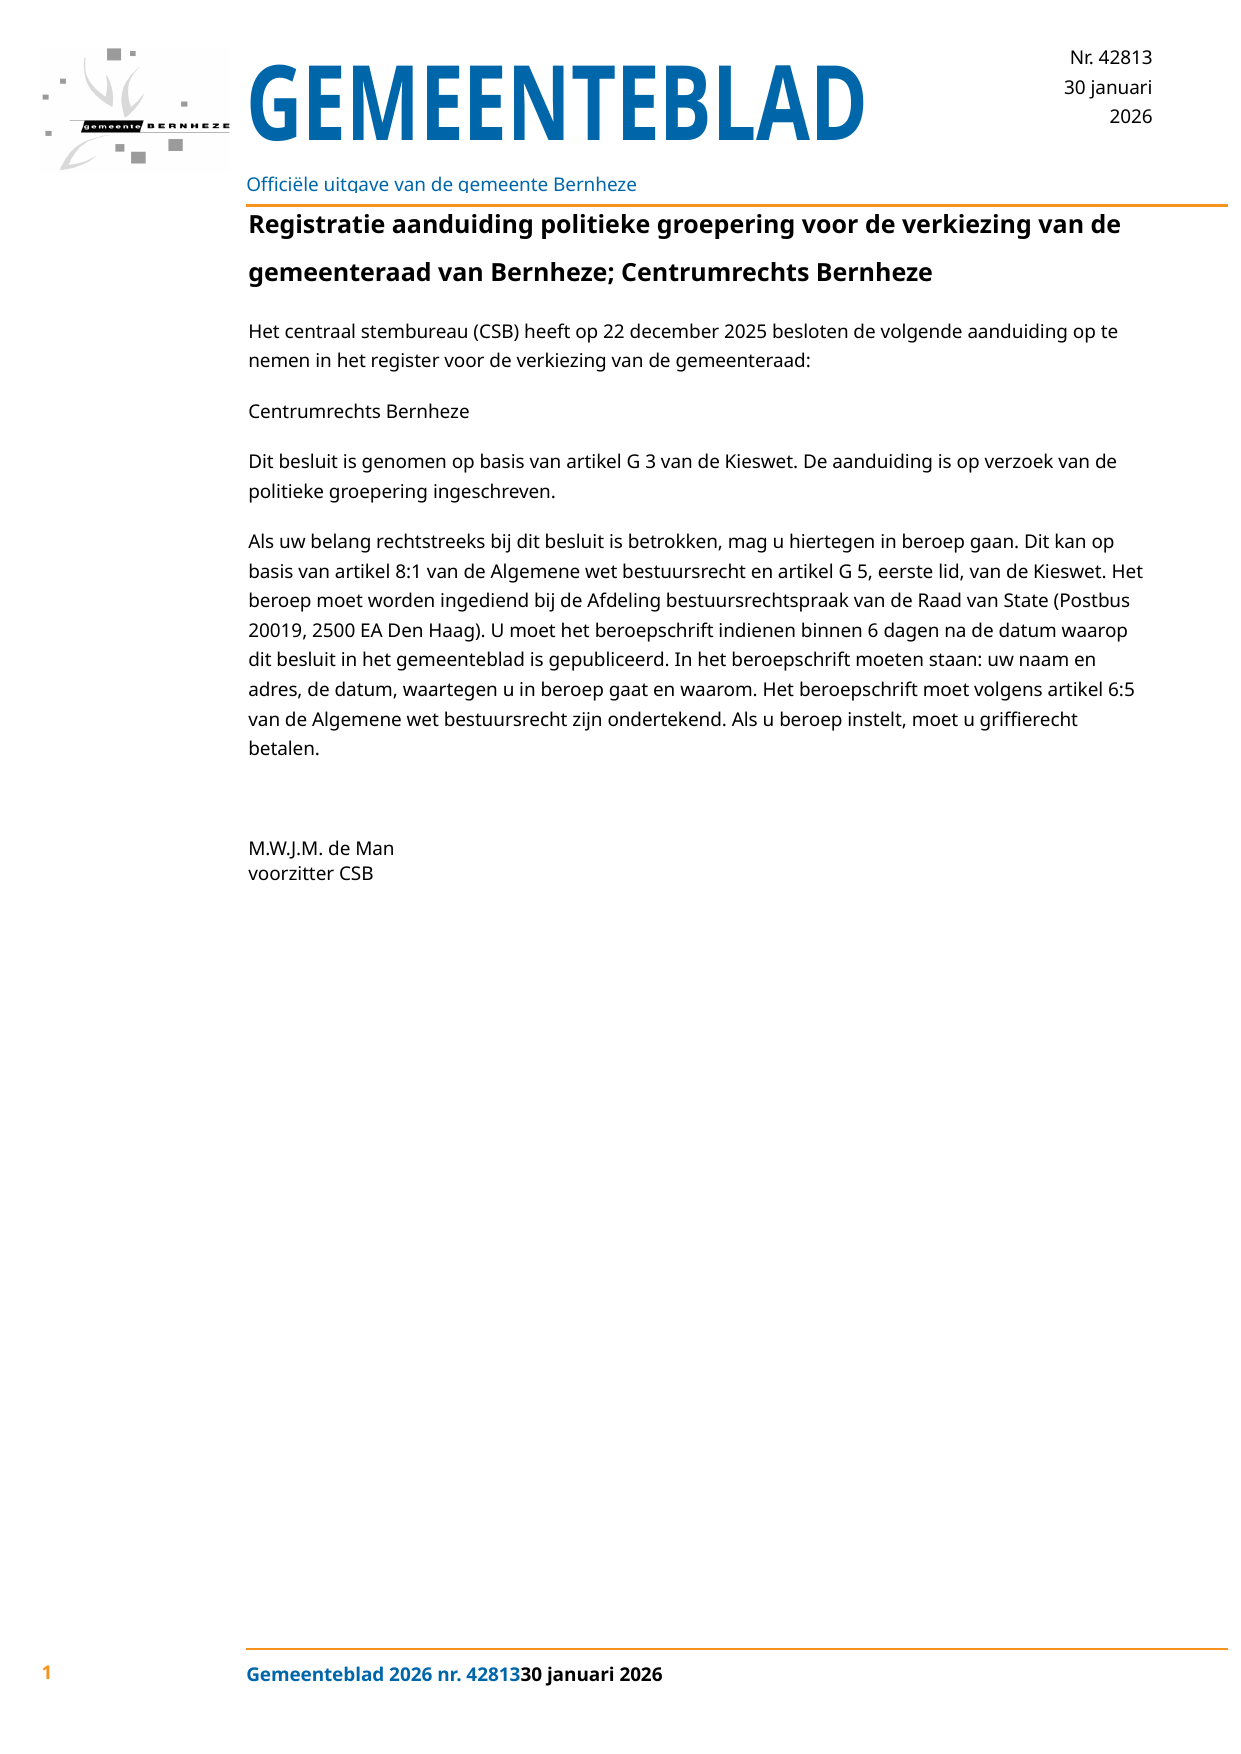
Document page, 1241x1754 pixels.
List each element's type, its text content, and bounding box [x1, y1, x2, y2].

text M.W.J.M. de Man [248, 835, 1152, 860]
text Het centraal stembureau (CSB) heeft op 22 december 2025 besloten de volgende aanduiding op te nemen in het register voor de verkiezing van de gemeenteraad: [248, 318, 1152, 373]
text Centrumrechts Bernheze [248, 398, 1152, 424]
text Registratie aanduiding politieke groepering voor de verkiezing van de gemeenteraad van Bernheze; Centrumrechts Bernheze [248, 207, 1152, 288]
text voorzitter CSB [248, 860, 1152, 886]
picture [41, 47, 231, 172]
text Als uw belang rechtstreeks bij dit besluit is betrokken, mag u hiertegen in beroep gaan. Dit kan op basis van artikel 8:1 van de Algemene wet bestuursrecht en artikel G 5, eerste lid, van de Kieswet. Het beroep moet worden ingediend bij de Afdeling bestuursrechtspraak van de Raad van State (Postbus 20019, 2500 EA Den Haag). U moet het beroepschrift indienen binnen 6 dagen na de datum waarop dit besluit in het gemeenteblad is gepubliceerd. In het beroepschrift moeten staan: uw naam en adres, de datum, waartegen u in beroep gaat en waarom. Het beroepschrift moet volgens artikel 6:5 van de Algemene wet bestuursrecht zijn ondertekend. Als u beroep instelt, moet u griffierecht betalen. [248, 528, 1152, 761]
text Dit besluit is genomen op basis van artikel G 3 van de Kieswet. De aanduiding is op verzoek van de politieke groepering ingeschreven. [248, 448, 1152, 504]
